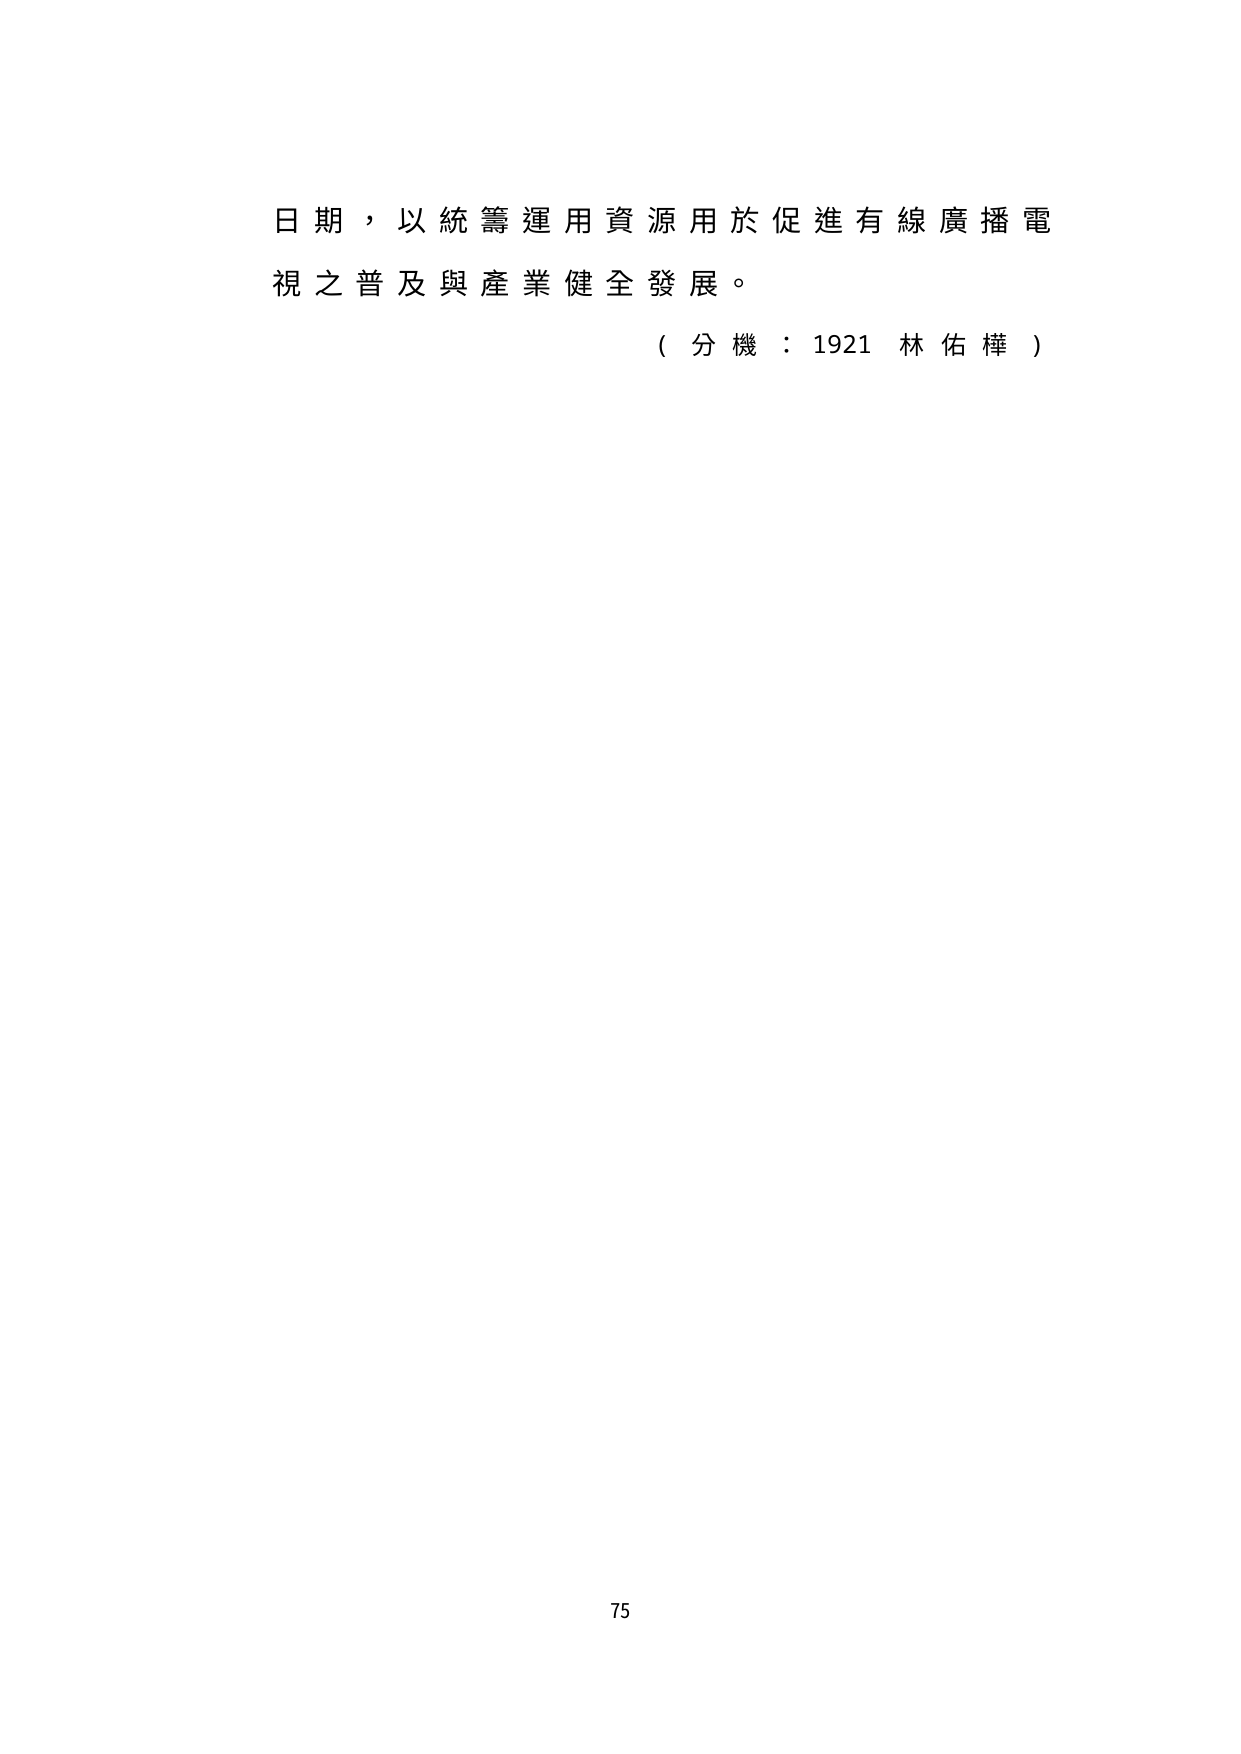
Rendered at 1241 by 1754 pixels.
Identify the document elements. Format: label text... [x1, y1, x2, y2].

text (分機：1921 林佑樺) [183, 302, 1058, 365]
text 日期，以統籌運用資源用於促進有線廣播電視之普及與產業健全發展。 [242, 177, 1058, 302]
